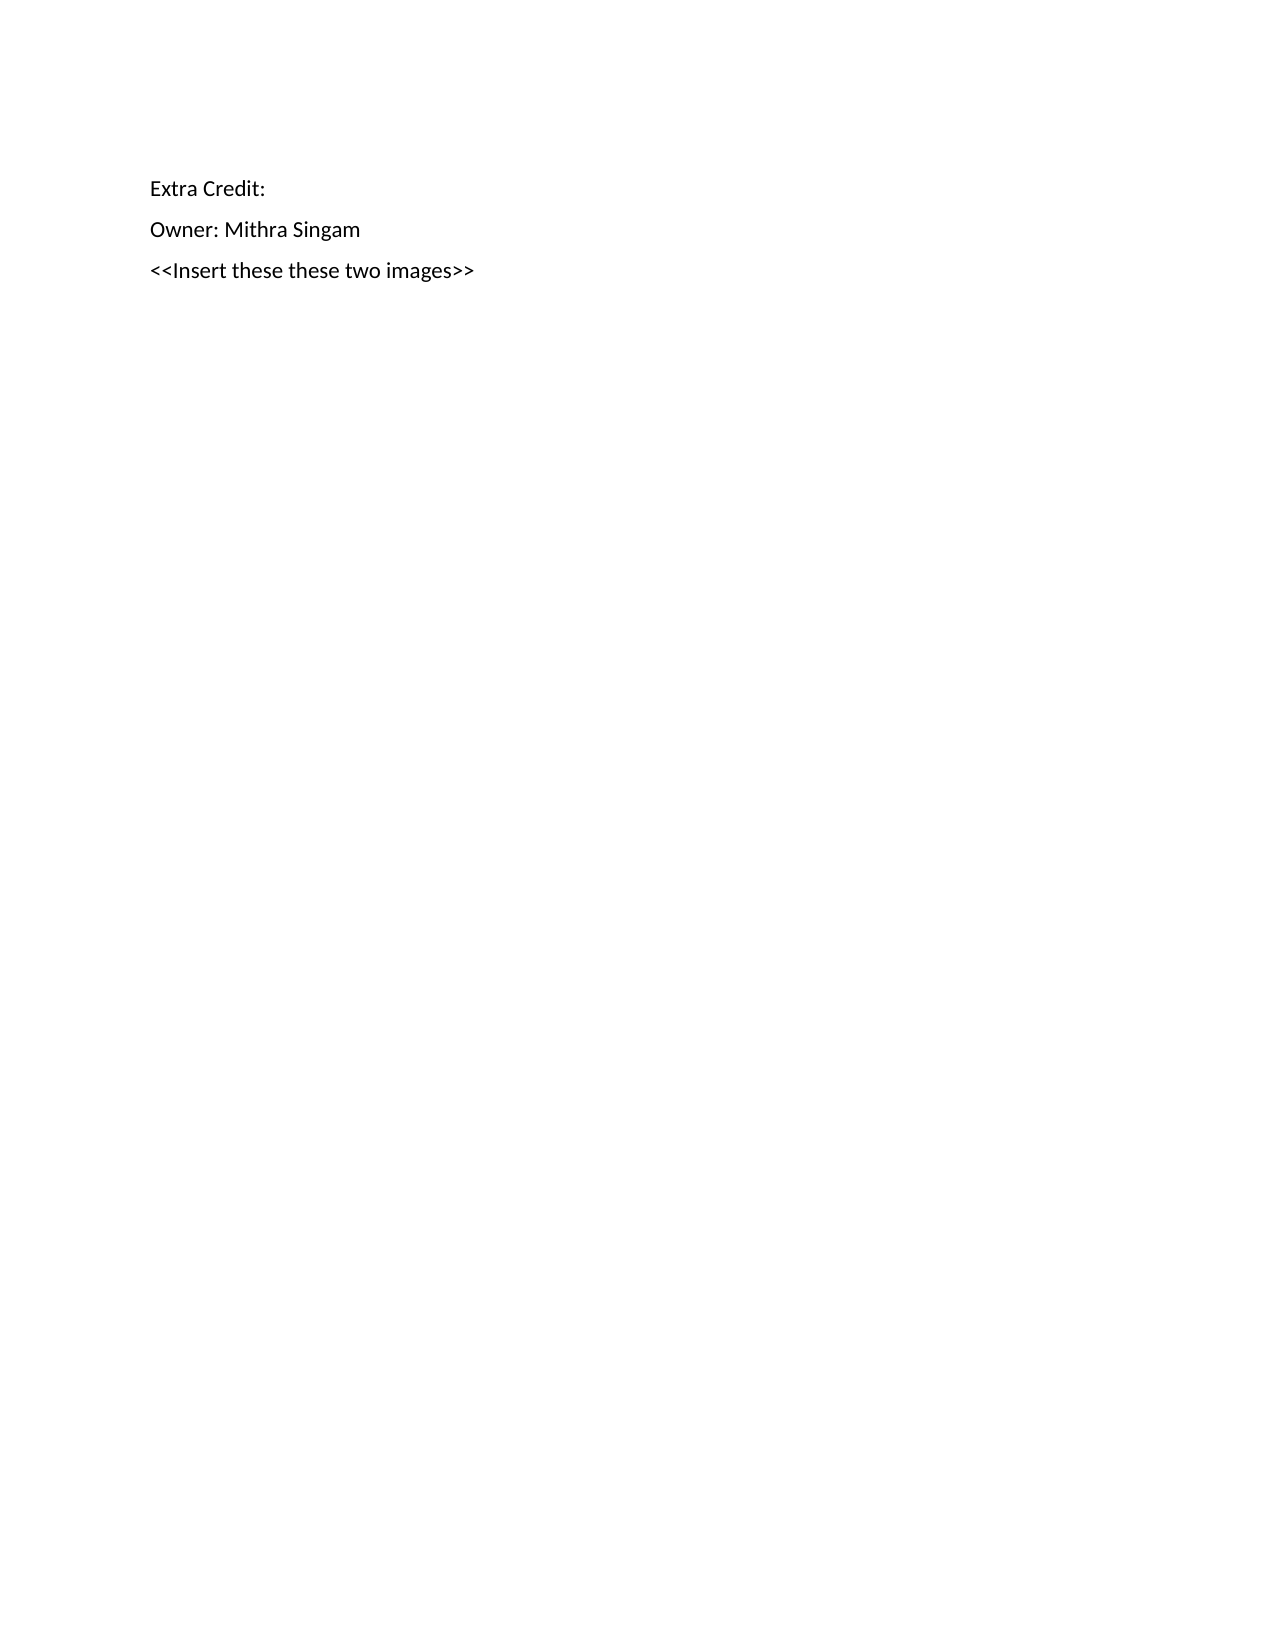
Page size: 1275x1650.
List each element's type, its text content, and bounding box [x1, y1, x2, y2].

text <<Insert these these two images>> [150, 262, 1125, 285]
text Extra Credit: [150, 179, 1125, 202]
text Owner: Mithra Singam [150, 221, 1125, 243]
